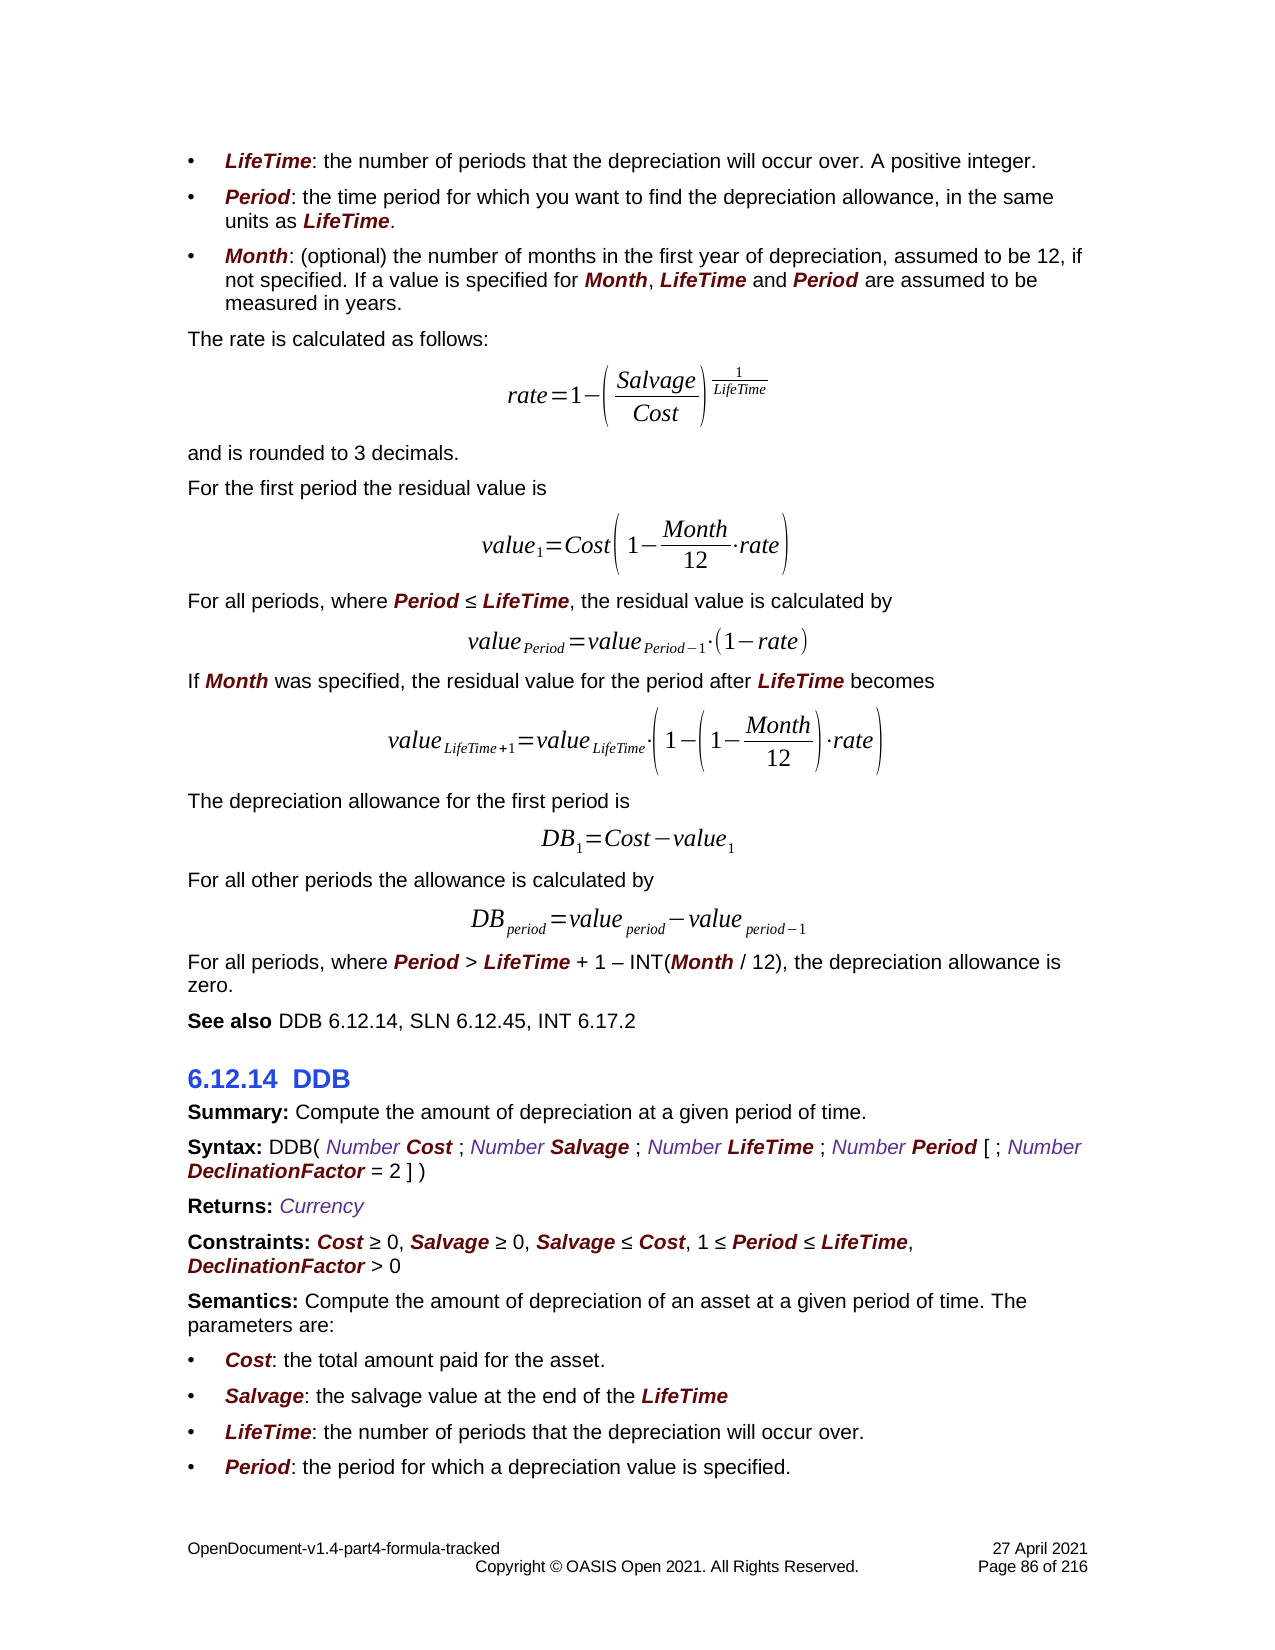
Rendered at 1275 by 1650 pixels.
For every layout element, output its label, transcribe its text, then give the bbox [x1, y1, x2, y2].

list Month: (optional) the number of months in the first year of depreciation, assumed to be 12, if not specified. If a value is specified for Month, LifeTime and Period are assumed to be measured in years. [187, 245, 1088, 315]
text Summary: Compute the amount of depreciation at a given period of time. [187, 1100, 1088, 1124]
text For all other periods the allowance is calculated by [187, 868, 1088, 892]
text If Month was specified, the residual value for the period after LifeTime becomes [187, 669, 1088, 693]
list LifeTime: the number of periods that the depreciation will occur over. [187, 1420, 1088, 1444]
text Syntax: DDB( Number Cost ; Number Salvage ; Number LifeTime ; Number Period [ ; Number DeclinationFactor = 2 ] ) [187, 1136, 1088, 1183]
text The rate is calculated as follows: [187, 327, 1088, 351]
text For the first period the residual value is [187, 477, 1088, 500]
list Period: the period for which a depreciation value is specified. [187, 1456, 1088, 1479]
subtitle DDB [187, 1064, 1088, 1094]
text For all periods, where Period ≤ LifeTime, the residual value is calculated by [187, 590, 1088, 613]
text The depreciation allowance for the first period is [187, 789, 1088, 813]
list Salvage: the salvage value at the end of the LifeTime [187, 1384, 1088, 1408]
text See also DDB 6.12.14, SLN 6.12.45, INT 6.17.2 [187, 1009, 1088, 1033]
list Period: the time period for which you want to find the depreciation allowance, in the same units as LifeTime. [187, 186, 1088, 233]
list LifeTime: the number of periods that the depreciation will occur over. A positive integer. [187, 150, 1088, 173]
text For all periods, where Period > LifeTime + 1 – INT(Month / 12), the depreciation allowance is zero. [187, 950, 1088, 997]
text and is rounded to 3 decimals. [187, 441, 1088, 464]
text Semantics: Compute the amount of depreciation of an asset at a given period of time. The parameters are: [187, 1290, 1088, 1337]
list Cost: the total amount paid for the asset. [187, 1349, 1088, 1372]
text Constraints: Cost ≥ 0, Salvage ≥ 0, Salvage ≤ Cost, 1 ≤ Period ≤ LifeTime, DeclinationFactor > 0 [187, 1231, 1088, 1278]
text Returns: Currency [187, 1195, 1088, 1218]
